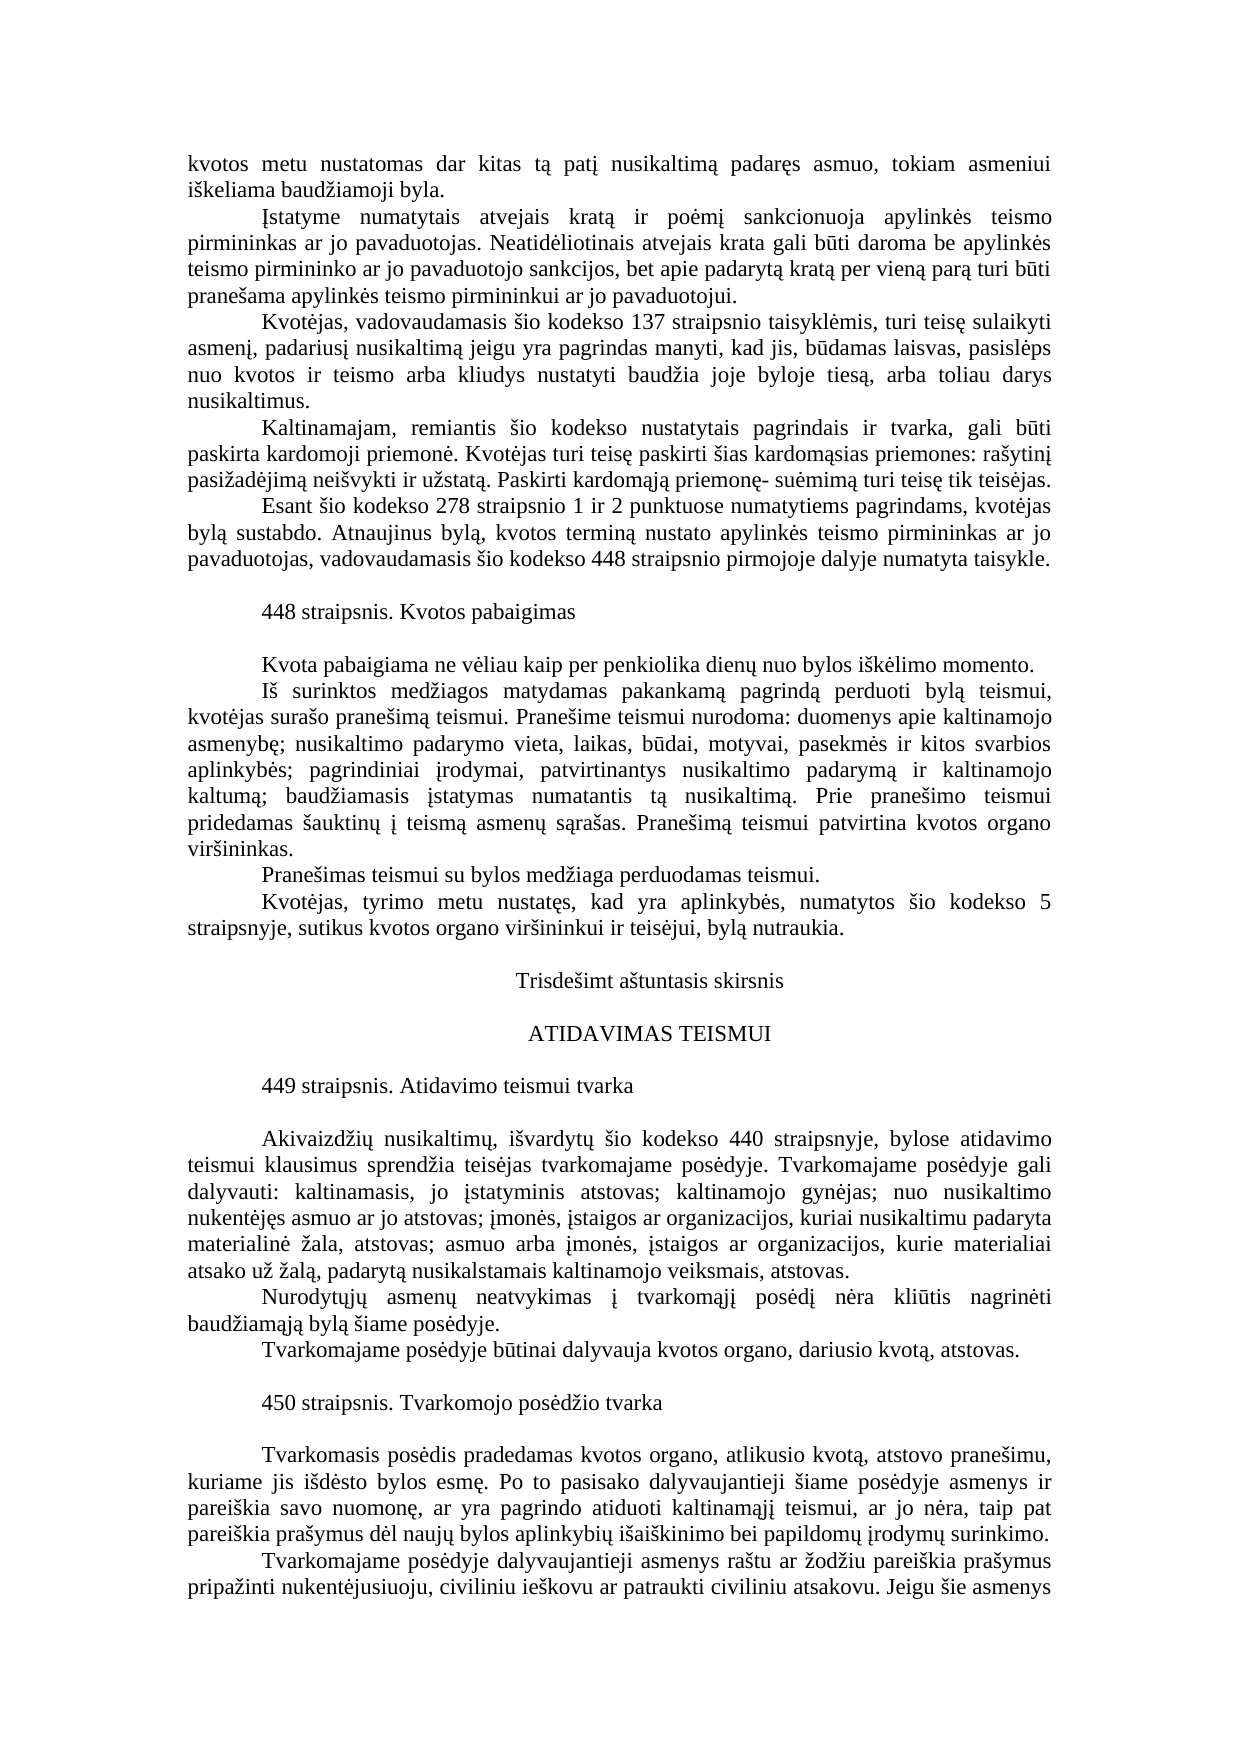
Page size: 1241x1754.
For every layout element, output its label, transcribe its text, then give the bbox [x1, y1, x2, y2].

text Iš surinktos medžiagos matydamas pakankamą pagrindą perduoti bylą teismui, kvotėjas surašo pranešimą teismui. Pranešime teismui nurodoma: duomenys apie kaltinamojo asmenybę; nusikaltimo padarymo vieta, laikas, būdai, motyvai, pasekmės ir kitos svarbios aplinkybės; pagrindiniai įrodymai, patvirtinantys nusikaltimo padarymą ir kaltinamojo kaltumą; baudžiamasis įstatymas numatantis tą nusikaltimą. Prie pranešimo teismui pridedamas šauktinų į teismą asmenų sąrašas. Pranešimą teismui patvirtina kvotos organo viršininkas. [187, 677, 1053, 862]
text kvotos metu nustatomas dar kitas tą patį nusikaltimą padaręs asmuo, tokiam asmeniui iškeliama baudžiamoji byla. [187, 150, 1053, 203]
text Tvarkomajame posėdyje būtinai dalyvauja kvotos organo, dariusio kvotą, atstovas. [187, 1336, 1053, 1362]
text Tvarkomasis posėdis pradedamas kvotos organo, atlikusio kvotą, atstovo pranešimu, kuriame jis išdėsto bylos esmę. Po to pasisako dalyvaujantieji šiame posėdyje asmenys ir pareiškia savo nuomonę, ar yra pagrindo atiduoti kaltinamąjį teismui, ar jo nėra, taip pat pareiškia prašymus dėl naujų bylos aplinkybių išaiškinimo bei papildomų įrodymų surinkimo. [187, 1441, 1053, 1547]
text Tvarkomajame posėdyje dalyvaujantieji asmenys raštu ar žodžiu pareiškia prašymus pripažinti nukentėjusiuoju, civiliniu ieškovu ar patraukti civiliniu atsakovu. Jeigu šie asmenys [187, 1547, 1053, 1599]
text 450 straipsnis. Tvarkomojo posėdžio tvarka [187, 1389, 1053, 1415]
text Nurodytųjų asmenų neatvykimas į tvarkomąjį posėdį nėra kliūtis nagrinėti baudžiamąją bylą šiame posėdyje. [187, 1283, 1053, 1336]
text 448 straipsnis. Kvotos pabaigimas [187, 598, 1053, 624]
text Trisdešimt aštuntasis skirsnis [187, 967, 1053, 993]
text ATIDAVIMAS TEISMUI [187, 1020, 1053, 1046]
text Kvota pabaigiama ne vėliau kaip per penkiolika dienų nuo bylos iškėlimo momento. [187, 651, 1053, 677]
text Esant šio kodekso 278 straipsnio 1 ir 2 punktuose numatytiems pagrindams, kvotėjas bylą sustabdo. Atnaujinus bylą, kvotos terminą nustato apylinkės teismo pirmininkas ar jo pavaduotojas, vadovaudamasis šio kodekso 448 straipsnio pirmojoje dalyje numatyta taisykle. [187, 493, 1053, 572]
text Įstatyme numatytais atvejais kratą ir poėmį sankcionuoja apylinkės teismo pirmininkas ar jo pavaduotojas. Neatidėliotinais atvejais krata gali būti daroma be apylinkės teismo pirmininko ar jo pavaduotojo sankcijos, bet apie padarytą kratą per vieną parą turi būti pranešama apylinkės teismo pirmininkui ar jo pavaduotojui. [187, 203, 1053, 308]
text 449 straipsnis. Atidavimo teismui tvarka [187, 1072, 1053, 1099]
text Akivaizdžių nusikaltimų, išvardytų šio kodekso 440 straipsnyje, bylose atidavimo teismui klausimus sprendžia teisėjas tvarkomajame posėdyje. Tvarkomajame posėdyje gali dalyvauti: kaltinamasis, jo įstatyminis atstovas; kaltinamojo gynėjas; nuo nusikaltimo nukentėjęs asmuo ar jo atstovas; įmonės, įstaigos ar organizacijos, kuriai nusikaltimu padaryta materialinė žala, atstovas; asmuo arba įmonės, įstaigos ar organizacijos, kurie materialiai atsako už žalą, padarytą nusikalstamais kaltinamojo veiksmais, atstovas. [187, 1125, 1053, 1283]
text Kvotėjas, tyrimo metu nustatęs, kad yra aplinkybės, numatytos šio kodekso 5 straipsnyje, sutikus kvotos organo viršininkui ir teisėjui, bylą nutraukia. [187, 888, 1053, 941]
text Kvotėjas, vadovaudamasis šio kodekso 137 straipsnio taisyklėmis, turi teisę sulaikyti asmenį, padariusį nusikaltimą jeigu yra pagrindas manyti, kad jis, būdamas laisvas, pasislėps nuo kvotos ir teismo arba kliudys nustatyti baudžia joje byloje tiesą, arba toliau darys nusikaltimus. [187, 308, 1053, 413]
text Pranešimas teismui su bylos medžiaga perduodamas teismui. [187, 862, 1053, 888]
text Kaltinamajam, remiantis šio kodekso nustatytais pagrindais ir tvarka, gali būti paskirta kardomoji priemonė. Kvotėjas turi teisę paskirti šias kardomąsias priemones: rašytinį pasižadėjimą neišvykti ir užstatą. Paskirti kardomąją priemonę- suėmimą turi teisę tik teisėjas. [187, 413, 1053, 493]
